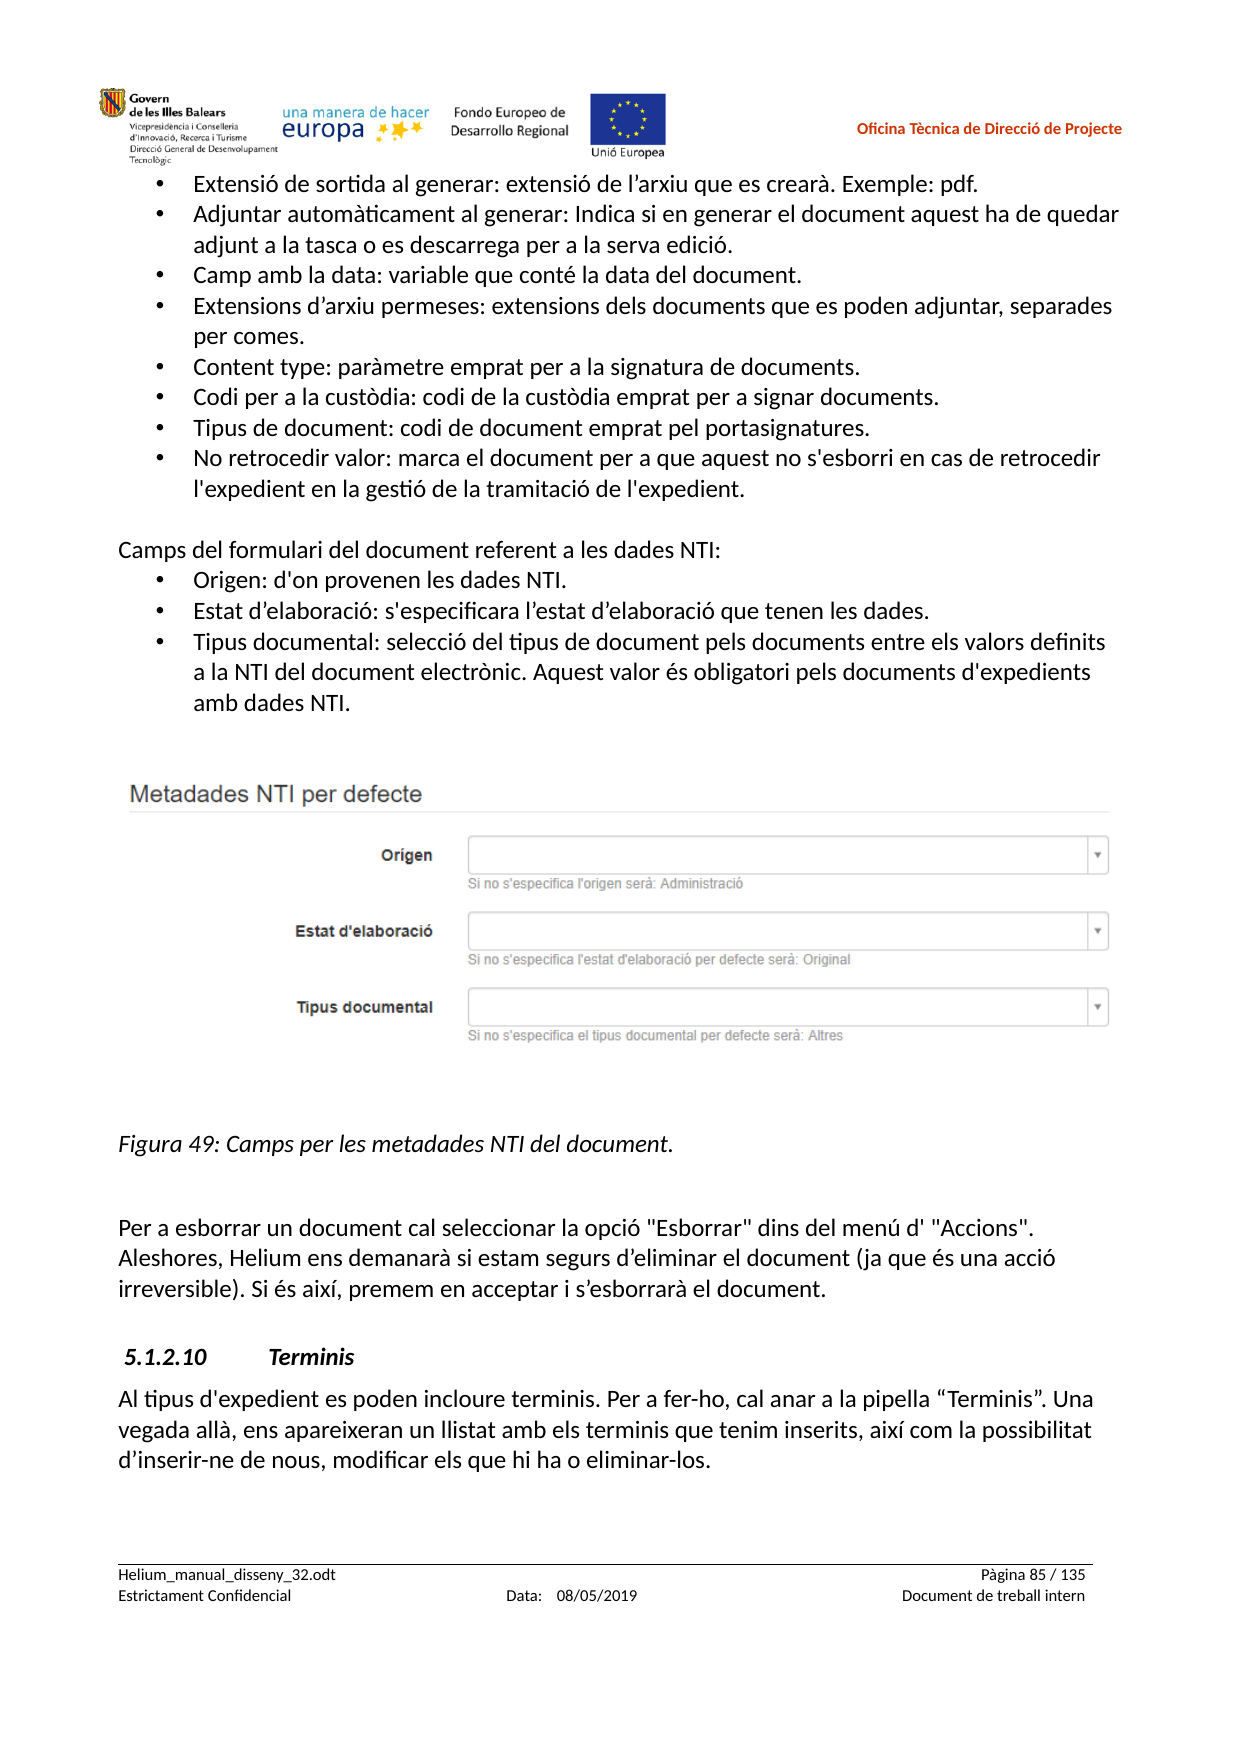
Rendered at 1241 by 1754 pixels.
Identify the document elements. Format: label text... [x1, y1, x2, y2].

picture [99, 87, 668, 166]
list Extensions d’arxiu permeses: extensions dels documents que es poden adjuntar, separades per comes. [156, 290, 1122, 351]
text Per a esborrar un document cal seleccionar la opció "Esborrar" dins del menú d' "Accions". Aleshores, Helium ens demanarà si estam segurs d’eliminar el document (ja que és una acció irreversible). Si és així, premem en acceptar i s’esborrarà el document. [118, 1212, 1122, 1303]
text Camps del formulari del document referent a les dades NTI: [118, 534, 1122, 565]
list Camp amb la data: variable que conté la data del document. [156, 259, 1122, 290]
list Tipus de document: codi de document emprat pel portasignatures. [156, 412, 1122, 443]
picture [118, 778, 1123, 1098]
list Origen: d'on provenen les dades NTI. [156, 565, 1122, 595]
subtitle Terminis [118, 1341, 1122, 1371]
list Extensió de sortida al generar: extensió de l’arxiu que es crearà. Exemple: pdf. [156, 168, 1122, 198]
list Tipus documental: selecció del tipus de document pels documents entre els valors definits a la NTI del document electrònic. Aquest valor és obligatori pels documents d'expedients amb dades NTI. [156, 626, 1122, 717]
list Adjuntar automàticament al generar: Indica si en generar el document aquest ha de quedar adjunt a la tasca o es descarrega per a la serva edició. [156, 198, 1122, 259]
list Estat d’elaboració: s'especificara l’estat d’elaboració que tenen les dades. [156, 595, 1122, 626]
list Codi per a la custòdia: codi de la custòdia emprat per a signar documents. [156, 382, 1122, 412]
text Al tipus d'expedient es poden incloure terminis. Per a fer-ho, cal anar a la pipella “Terminis”. Una vegada allà, ens apareixeran un llistat amb els terminis que tenim inserits, així com la possibilitat d’inserir-ne de nous, modificar els que hi ha o eliminar-los. [118, 1384, 1122, 1475]
list No retrocedir valor: marca el document per a que aquest no s'esborri en cas de retrocedir l'expedient en la gestió de la tramitació de l'expedient. [156, 443, 1122, 504]
text Figura 49: Camps per les metadades NTI del document. [118, 1098, 1122, 1159]
list Content type: paràmetre emprat per a la signatura de documents. [156, 351, 1122, 382]
